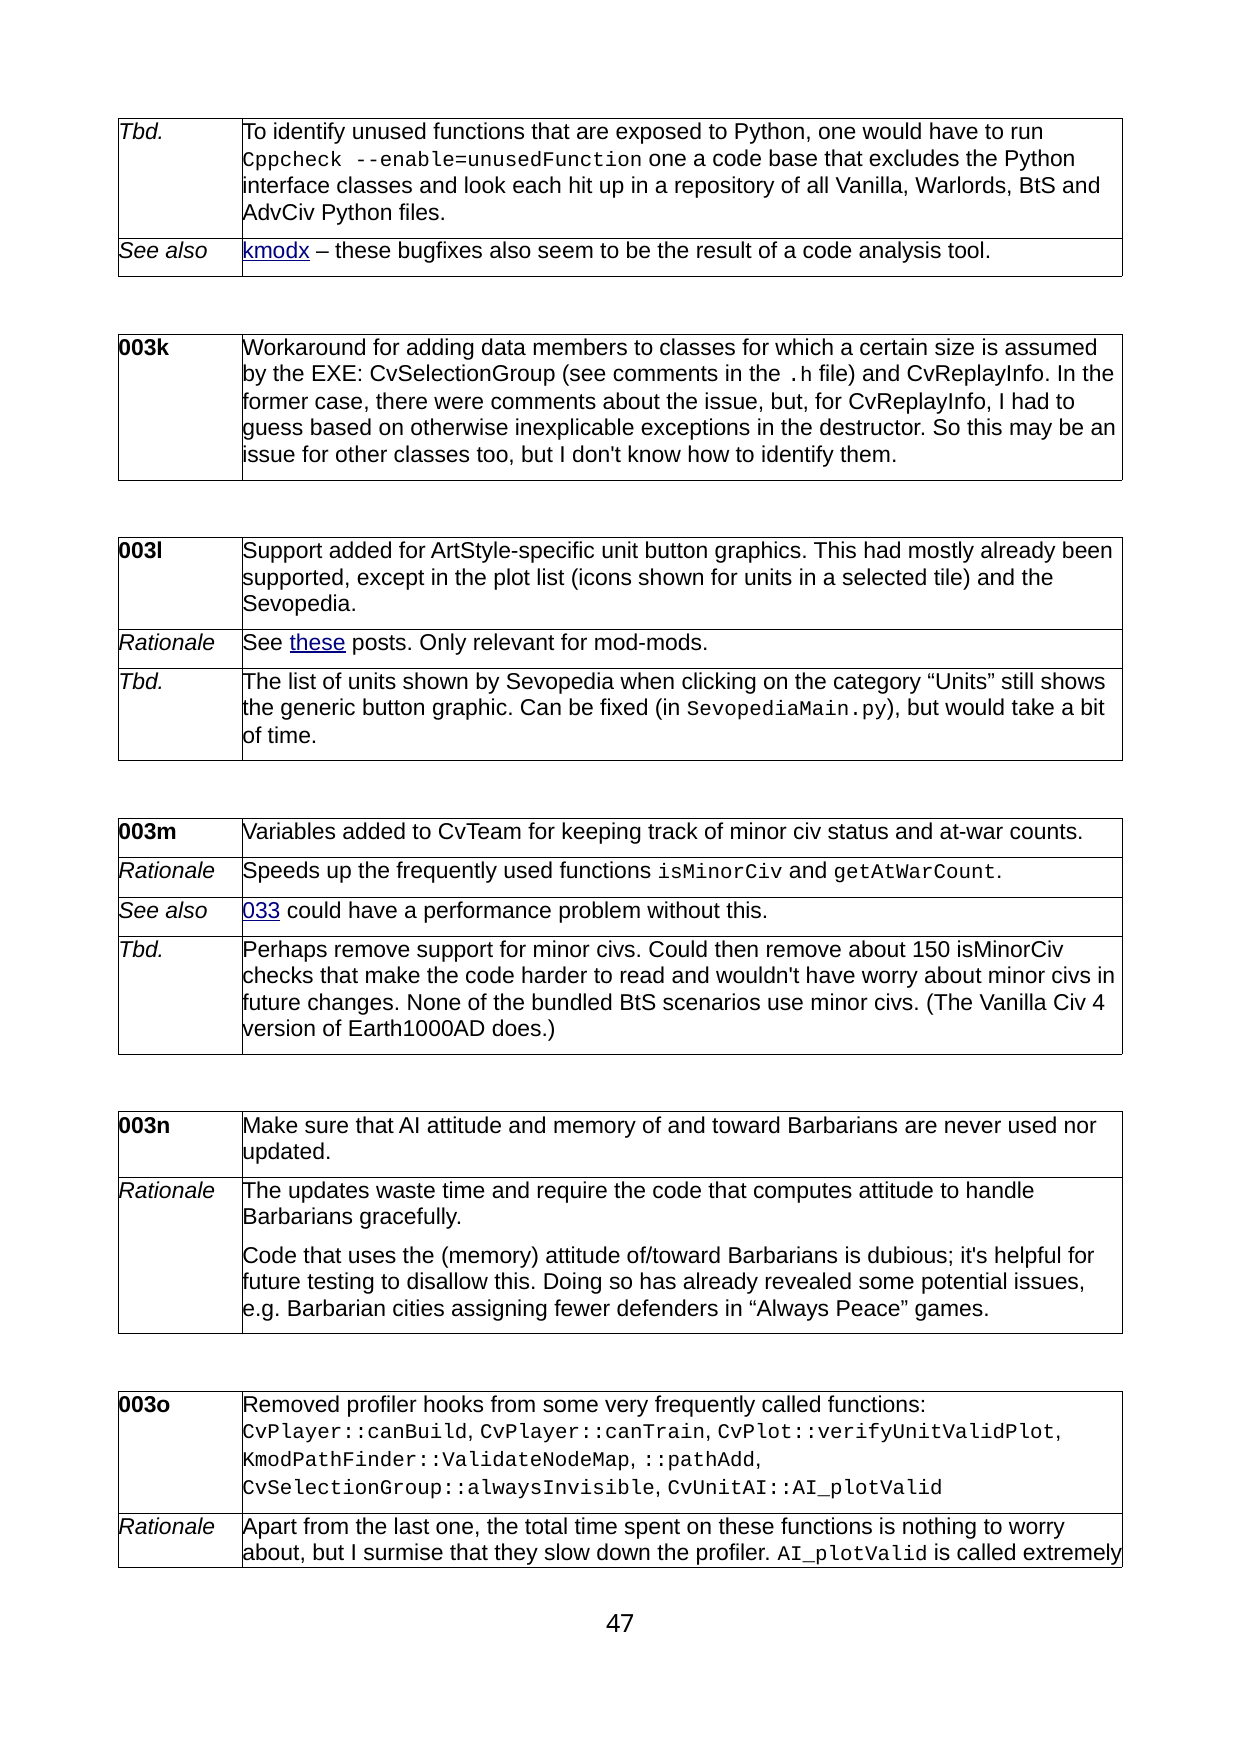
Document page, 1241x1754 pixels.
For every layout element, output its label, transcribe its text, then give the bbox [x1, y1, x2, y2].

table_cell Rationale [119, 858, 242, 897]
table_cell kmodx – these bugfixes also seem to be the result of a code analysis tool. [243, 239, 1122, 276]
table_header Workaround for adding data members to classes for which a certain size is assumed by the EXE: CvSelectionGroup (see comments in the .h file) and CvReplayInfo. In the former case, there were comments about the issue, but, for CvReplayInfo, I had to guess based on otherwise inexplicable exceptions in the destructor. So this may be an issue for other classes too, but I don't know how to identify them. [243, 335, 1122, 479]
table_cell Speeds up the frequently used functions isMinorCiv and getAtWarCount. [243, 858, 1122, 897]
table_header Make sure that AI attitude and memory of and toward Barbarians are never used nor updated. [243, 1112, 1122, 1177]
table_cell See these posts. Only relevant for mod-mods. [243, 630, 1122, 667]
table_cell See also [119, 239, 242, 276]
table_cell The updates waste time and require the code that computes attitude to handle Barbarians gracefully. Code that uses the (memory) attitude of/toward Barbarians is dubious; it's helpful for future testing to disallow this. Doing so has already revealed some potential issues, e.g. Barbarian cities assigning fewer defenders in “Always Peace” games. [243, 1178, 1122, 1333]
table_header Variables added to CvTeam for keeping track of minor civ status and at-war counts. [243, 819, 1122, 857]
table_cell Rationale [119, 1514, 242, 1567]
table_cell Tbd. [119, 669, 242, 760]
table_cell Tbd. [119, 937, 242, 1054]
table_cell The list of units shown by Sevopedia when clicking on the category “Units” still shows the generic button graphic. Can be fixed (in SevopediaMain.py), but would take a bit of time. [243, 669, 1122, 760]
table_header 003k [119, 335, 242, 479]
table_cell See also [119, 898, 242, 936]
table_cell Rationale [119, 630, 242, 667]
table_cell 033 could have a performance problem without this. [243, 898, 1122, 936]
table_header Support added for ArtStyle-specific unit button graphics. This had mostly already been supported, except in the plot list (icons shown for units in a selected tile) and the Sevopedia. [243, 538, 1122, 629]
table_cell Rationale [119, 1178, 242, 1333]
table_header 003m [119, 819, 242, 857]
table_header 003n [119, 1112, 242, 1177]
table_header Removed profiler hooks from some very frequently called functions: CvPlayer::canBuild, CvPlayer::canTrain, CvPlot::verifyUnitValidPlot, KmodPathFinder::ValidateNodeMap, ::pathAdd, CvSelectionGroup::alwaysInvisible, CvUnitAI::AI_plotValid [243, 1392, 1122, 1513]
table_header 003o [119, 1392, 242, 1513]
table_cell Perhaps remove support for minor civs. Could then remove about 150 isMinorCiv checks that make the code harder to read and wouldn't have worry about minor civs in future changes. None of the bundled BtS scenarios use minor civs. (The Vanilla Civ 4 version of Earth1000AD does.) [243, 937, 1122, 1054]
table_cell Tbd. [119, 119, 242, 237]
table_cell To identify unused functions that are exposed to Python, one would have to run Cppcheck --enable=unusedFunction one a code base that excludes the Python interface classes and look each hit up in a repository of all Vanilla, Warlords, BtS and AdvCiv Python files. [243, 119, 1122, 237]
table_header 003l [119, 538, 242, 629]
table_cell Apart from the last one, the total time spent on these functions is nothing to worry about, but I surmise that they slow down the profiler. AI_plotValid is called extremely [243, 1514, 1122, 1567]
